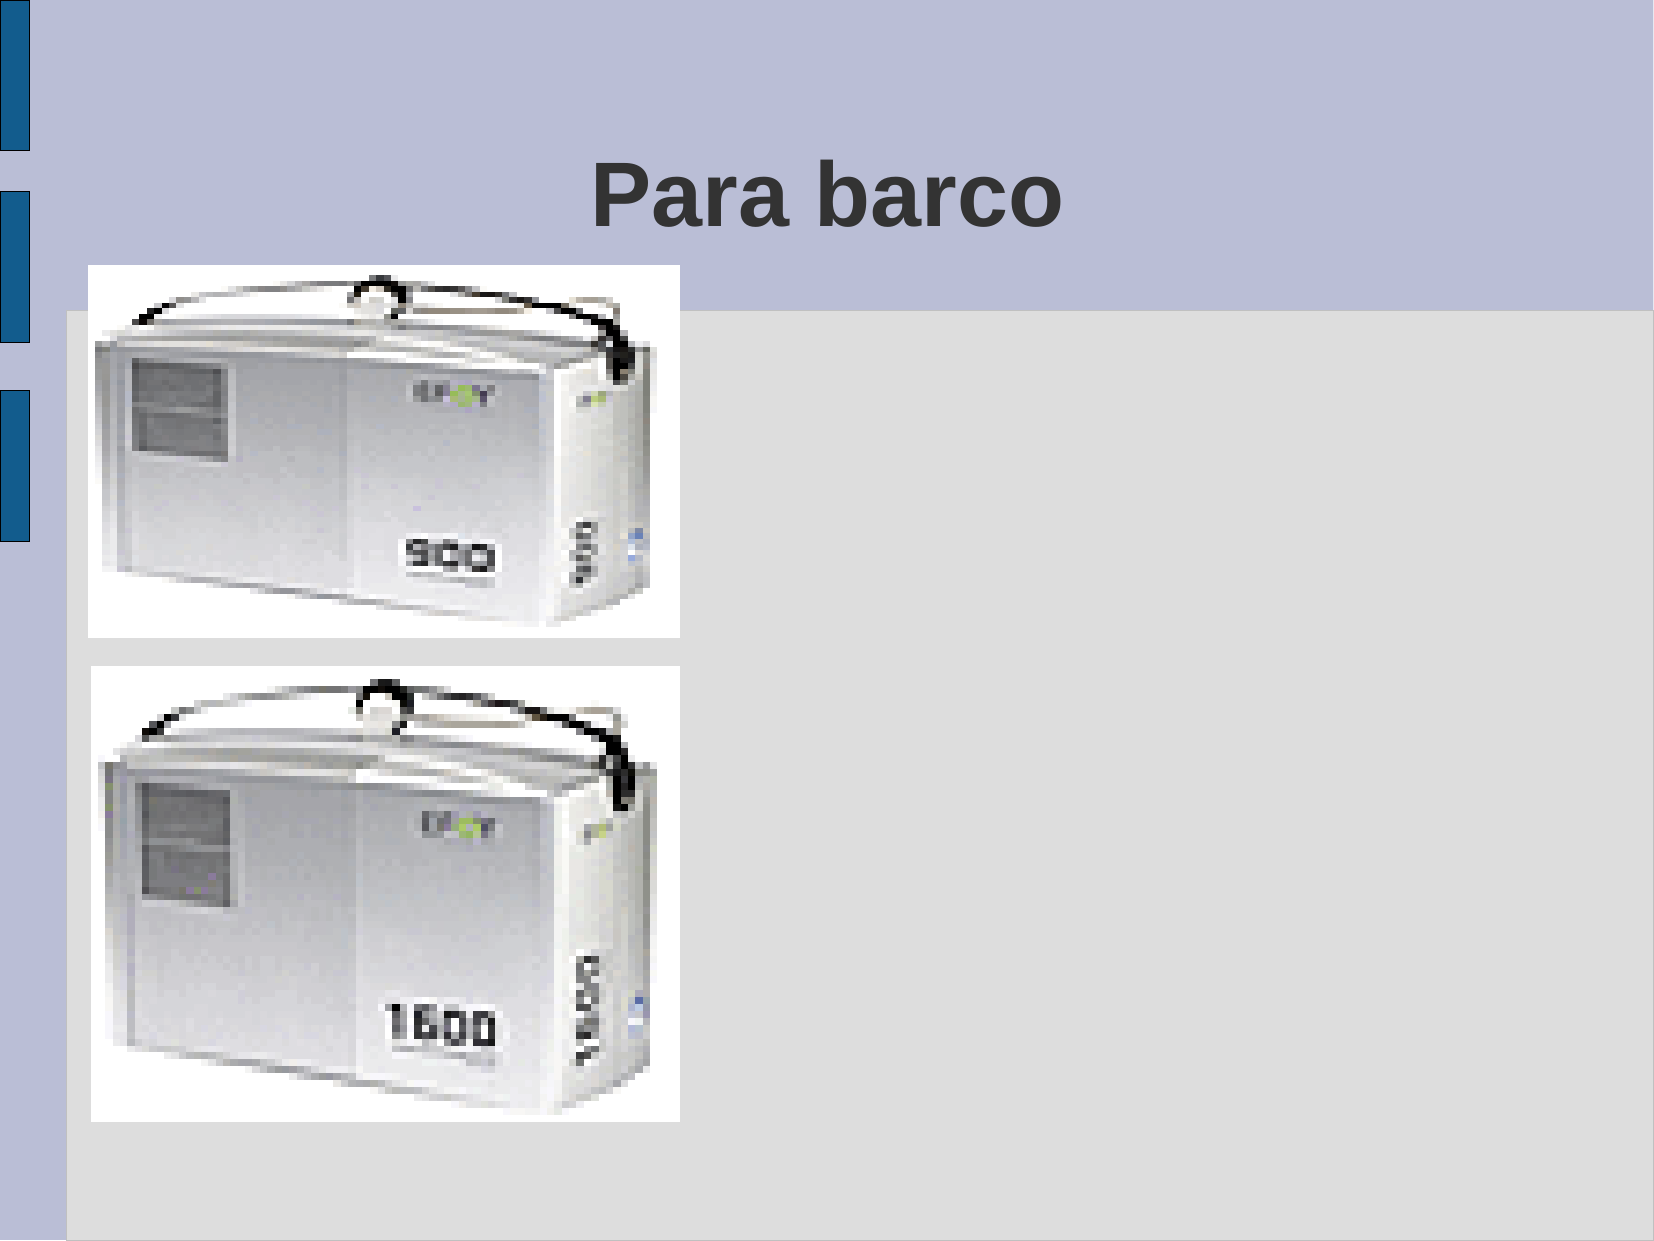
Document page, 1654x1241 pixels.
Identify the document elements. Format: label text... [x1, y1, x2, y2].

title Para barco [121, 98, 1534, 291]
picture [91, 666, 680, 1123]
picture [88, 265, 680, 638]
